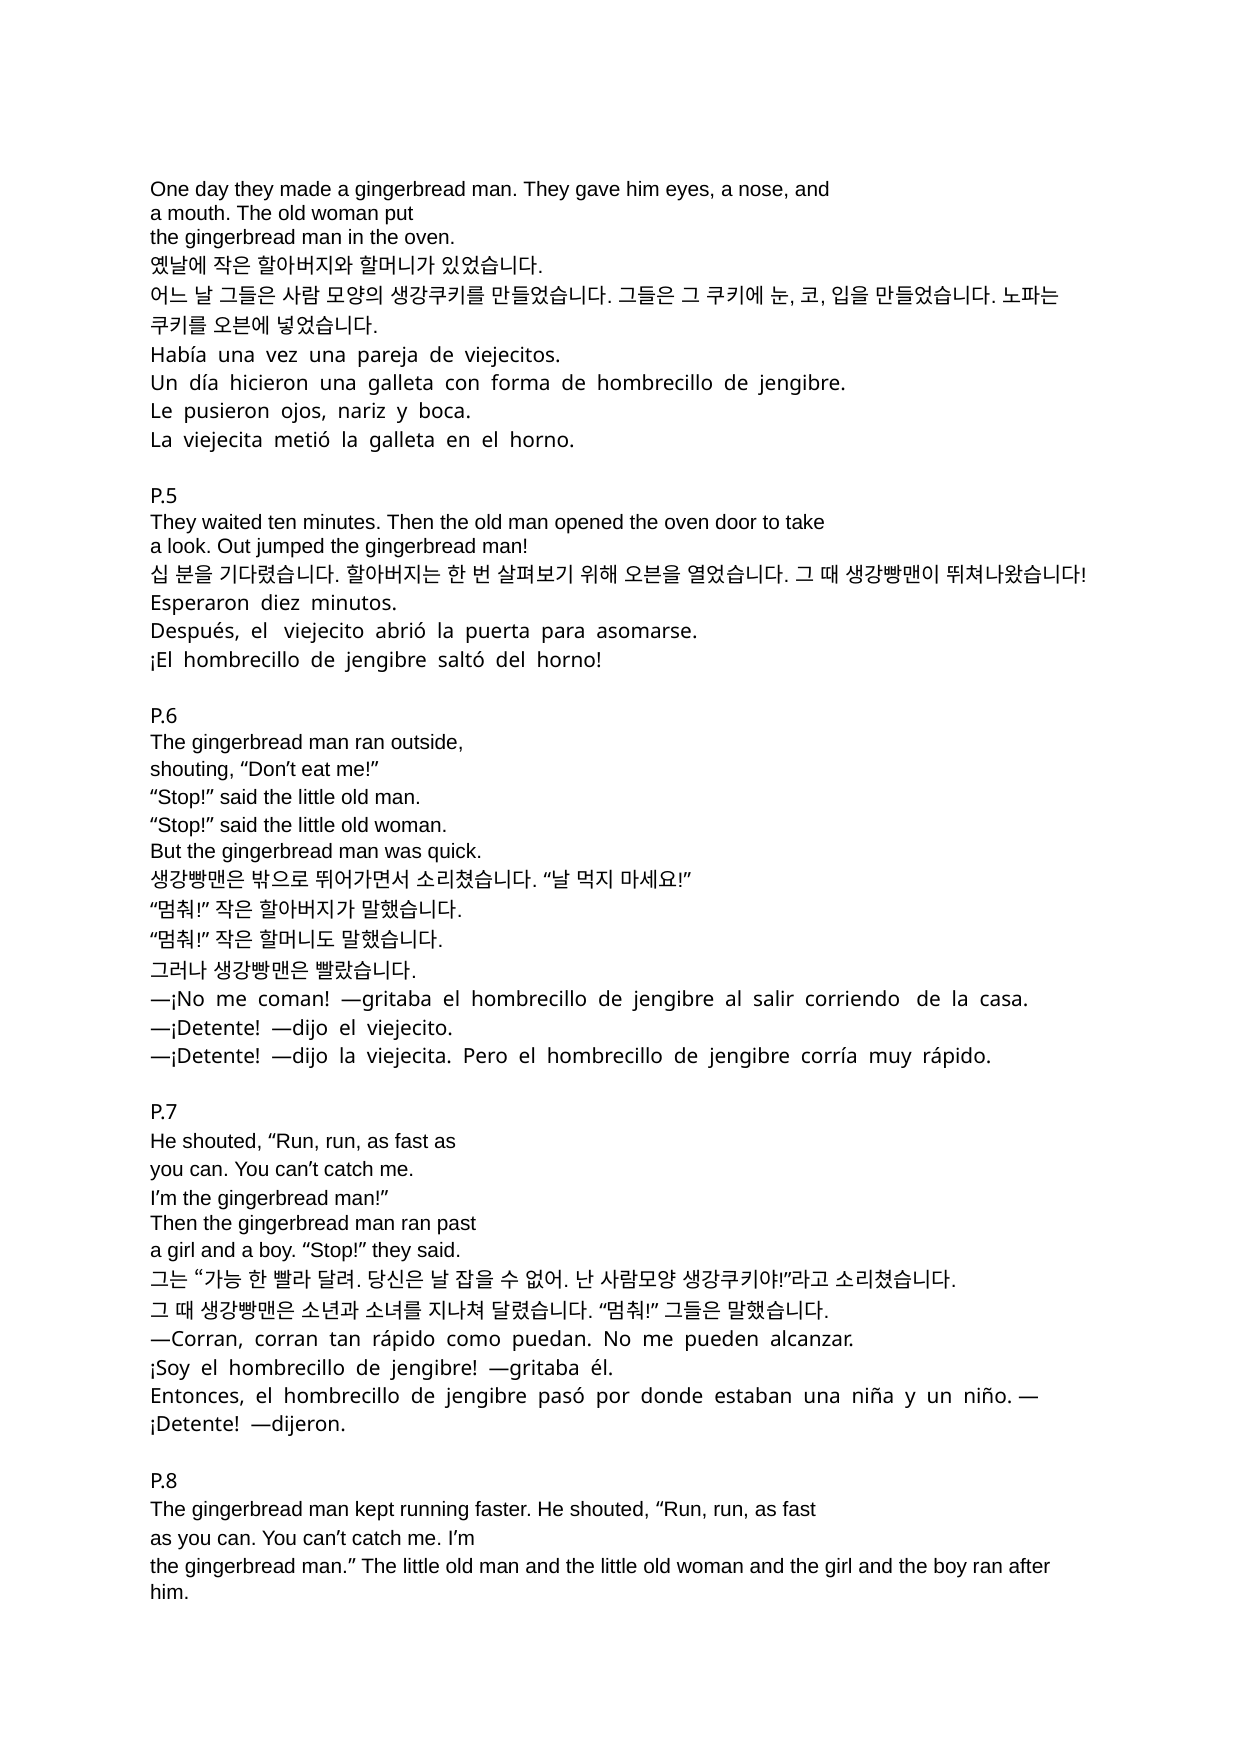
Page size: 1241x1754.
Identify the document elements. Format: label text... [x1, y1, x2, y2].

text P.8 [150, 1466, 1090, 1494]
text La viejecita metió la galleta en el horno. [150, 425, 1090, 453]
text “Stop!” said the little old man. [150, 782, 1090, 811]
text “멈춰!” 작은 할머니도 말했습니다. [150, 924, 1090, 954]
text 그 때 생강빵맨은 소년과 소녀를 지나쳐 달렸습니다. “멈춰!” 그들은 말했습니다. [150, 1294, 1090, 1324]
text shouting, “Don’t eat me!” [150, 754, 1090, 782]
text ¡Soy el hombrecillo de jengibre! —gritaba él. [150, 1353, 1090, 1381]
text —Corran, corran tan rápido como puedan. No me pueden alcanzar. [150, 1324, 1090, 1353]
text a mouth. The old woman put [150, 201, 1090, 225]
text P.5 [150, 481, 1090, 510]
text 어느 날 그들은 사람 모양의 생강쿠키를 만들었습니다. 그들은 그 쿠키에 눈, 코, 입을 만들었습니다. 노파는 쿠키를 오븐에 넣었습니다. [150, 279, 1090, 340]
text you can. You can’t catch me. [150, 1154, 1090, 1183]
text One day they made a gingerbread man. They gave him eyes, a nose, and [150, 177, 1090, 201]
text Le pusieron ojos, nariz y boca. [150, 397, 1090, 425]
text —¡Detente! —dijo el viejecito. [150, 1013, 1090, 1041]
text But the gingerbread man was quick. [150, 839, 1090, 863]
text 그러나 생강빵맨은 빨랐습니다. [150, 954, 1090, 984]
text the gingerbread man in the oven. [150, 225, 1090, 249]
text Después, el viejecito abrió la puerta para asomarse. [150, 616, 1090, 645]
text Entonces, el hombrecillo de jengibre pasó por donde estaban una niña y un niño. —¡Detente! —dijeron. [150, 1381, 1090, 1438]
text 옜날에 작은 할아버지와 할머니가 있었습니다. [150, 249, 1090, 279]
text Then the gingerbread man ran past [150, 1211, 1090, 1235]
text a girl and a boy. “Stop!” they said. [150, 1235, 1090, 1264]
text He shouted, “Run, run, as fast as [150, 1126, 1090, 1154]
text Esperaron diez minutos. [150, 588, 1090, 616]
text They waited ten minutes. Then the old man opened the oven door to take [150, 510, 1090, 534]
text 그는 “가능 한 빨라 달려. 당신은 날 잡을 수 없어. 난 사람모양 생강쿠키야!”라고 소리쳤습니다. [150, 1264, 1090, 1294]
text a look. Out jumped the gingerbread man! [150, 534, 1090, 558]
text “멈춰!” 작은 할아버지가 말했습니다. [150, 893, 1090, 924]
text 생강빵맨은 밖으로 뛰어가면서 소리쳤습니다. “날 먹지 마세요!” [150, 863, 1090, 893]
text —¡Detente! —dijo la viejecita. Pero el hombrecillo de jengibre corría muy rápido. [150, 1041, 1090, 1069]
text The gingerbread man ran outside, [150, 730, 1090, 754]
text P.6 [150, 701, 1090, 730]
text the gingerbread man.” The little old man and the little old woman and the girl and the boy ran after him. [150, 1551, 1090, 1604]
text ¡El hombrecillo de jengibre saltó del horno! [150, 645, 1090, 673]
text as you can. You can’t catch me. I’m [150, 1523, 1090, 1551]
text 십 분을 기다렸습니다. 할아버지는 한 번 살펴보기 위해 오븐을 열었습니다. 그 때 생강빵맨이 뛰쳐나왔습니다! [150, 558, 1090, 588]
text “Stop!” said the little old woman. [150, 811, 1090, 839]
text —¡No me coman! —gritaba el hombrecillo de jengibre al salir corriendo de la casa. [150, 984, 1090, 1013]
text Un día hicieron una galleta con forma de hombrecillo de jengibre. [150, 368, 1090, 397]
text I’m the gingerbread man!” [150, 1183, 1090, 1211]
text P.7 [150, 1097, 1090, 1126]
text The gingerbread man kept running faster. He shouted, “Run, run, as fast [150, 1494, 1090, 1523]
text Había una vez una pareja de viejecitos. [150, 340, 1090, 368]
